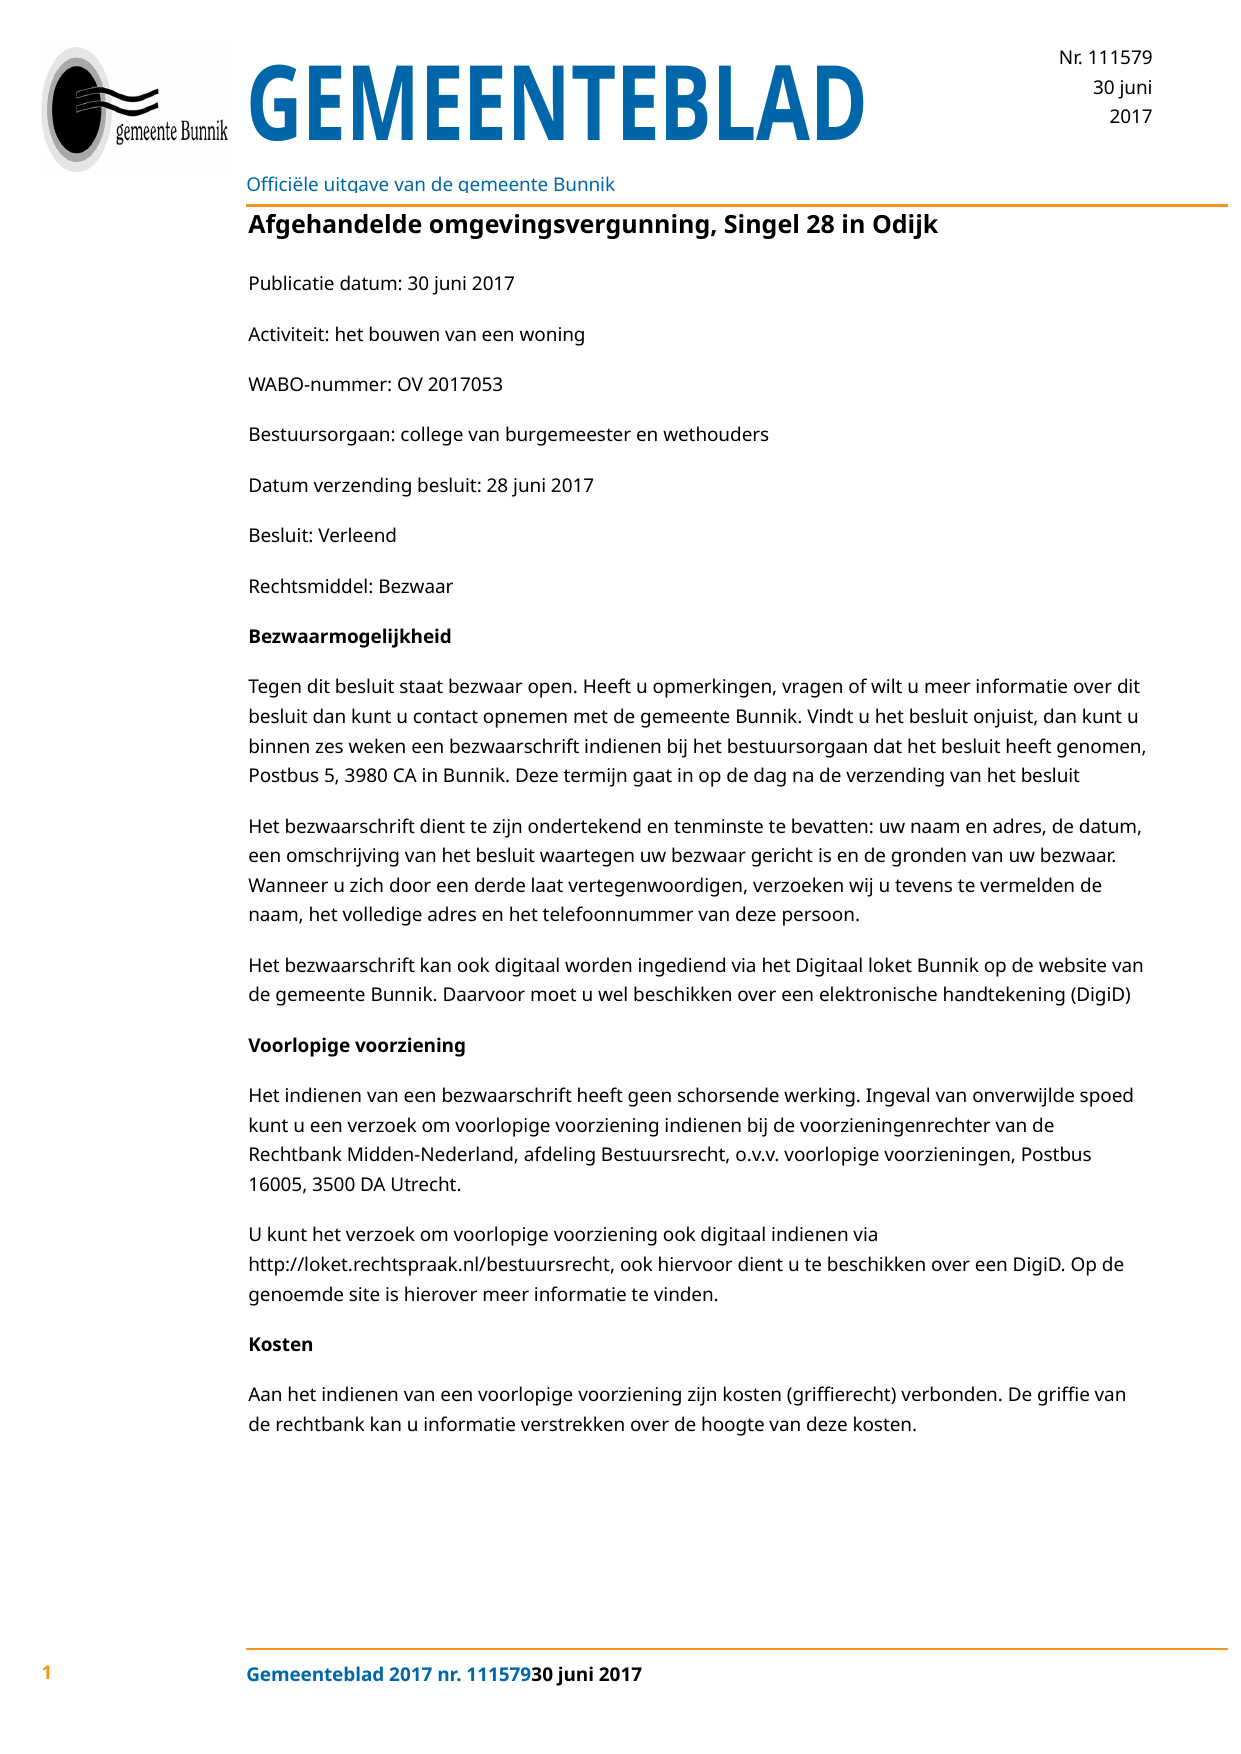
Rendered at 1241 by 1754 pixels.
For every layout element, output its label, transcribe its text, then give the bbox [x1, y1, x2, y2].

text Kosten [248, 1331, 1152, 1357]
text U kunt het verzoek om voorlopige voorziening ook digitaal indienen via http://loket.rechtspraak.nl/bestuursrecht, ook hiervoor dient u te beschikken over een DigiD. Op de genoemde site is hierover meer informatie te vinden. [248, 1222, 1152, 1306]
text Voorlopige voorziening [248, 1032, 1152, 1058]
text Rechtsmiddel: Bezwaar [248, 573, 1152, 598]
picture [41, 47, 231, 172]
text Afgehandelde omgevingsvergunning, Singel 28 in Odijk [248, 207, 1152, 241]
text Tegen dit besluit staat bezwaar open. Heeft u opmerkingen, vragen of wilt u meer informatie over dit besluit dan kunt u contact opnemen met de gemeente Bunnik. Vindt u het besluit onjuist, dan kunt u binnen zes weken een bezwaarschrift indienen bij het bestuursorgaan dat het besluit heeft genomen, Postbus 5, 3980 CA in Bunnik. Deze termijn gaat in op de dag na de verzending van het besluit [248, 674, 1152, 788]
text Datum verzending besluit: 28 juni 2017 [248, 472, 1152, 498]
text Bestuursorgaan: college van burgemeester en wethouders [248, 422, 1152, 447]
text Aan het indienen van een voorlopige voorziening zijn kosten (griffierecht) verbonden. De griffie van de rechtbank kan u informatie verstrekken over de hoogte van deze kosten. [248, 1382, 1152, 1437]
text Het bezwaarschrift dient te zijn ondertekend en tenminste te bevatten: uw naam en adres, de datum, een omschrijving van het besluit waartegen uw bezwaar gericht is en de gronden van uw bezwaar. Wanneer u zich door een derde laat vertegenwoordigen, verzoeken wij u tevens te vermelden de naam, het volledige adres en het telefoonnummer van deze persoon. [248, 813, 1152, 927]
text Activiteit: het bouwen van een woning [248, 321, 1152, 346]
text Bezwaarmogelijkheid [248, 623, 1152, 649]
text Het indienen van een bezwaarschrift heeft geen schorsende werking. Ingeval van onverwijlde spoed kunt u een verzoek om voorlopige voorziening indienen bij de voorzieningenrechter van de Rechtbank Midden-Nederland, afdeling Bestuursrecht, o.v.v. voorlopige voorzieningen, Postbus 16005, 3500 DA Utrecht. [248, 1082, 1152, 1197]
text Het bezwaarschrift kan ook digitaal worden ingediend via het Digitaal loket Bunnik op de website van de gemeente Bunnik. Daarvoor moet u wel beschikken over een elektronische handtekening (DigiD) [248, 952, 1152, 1007]
text Publicatie datum: 30 juni 2017 [248, 270, 1152, 296]
text Besluit: Verleend [248, 522, 1152, 548]
text WABO-nummer: OV 2017053 [248, 371, 1152, 397]
